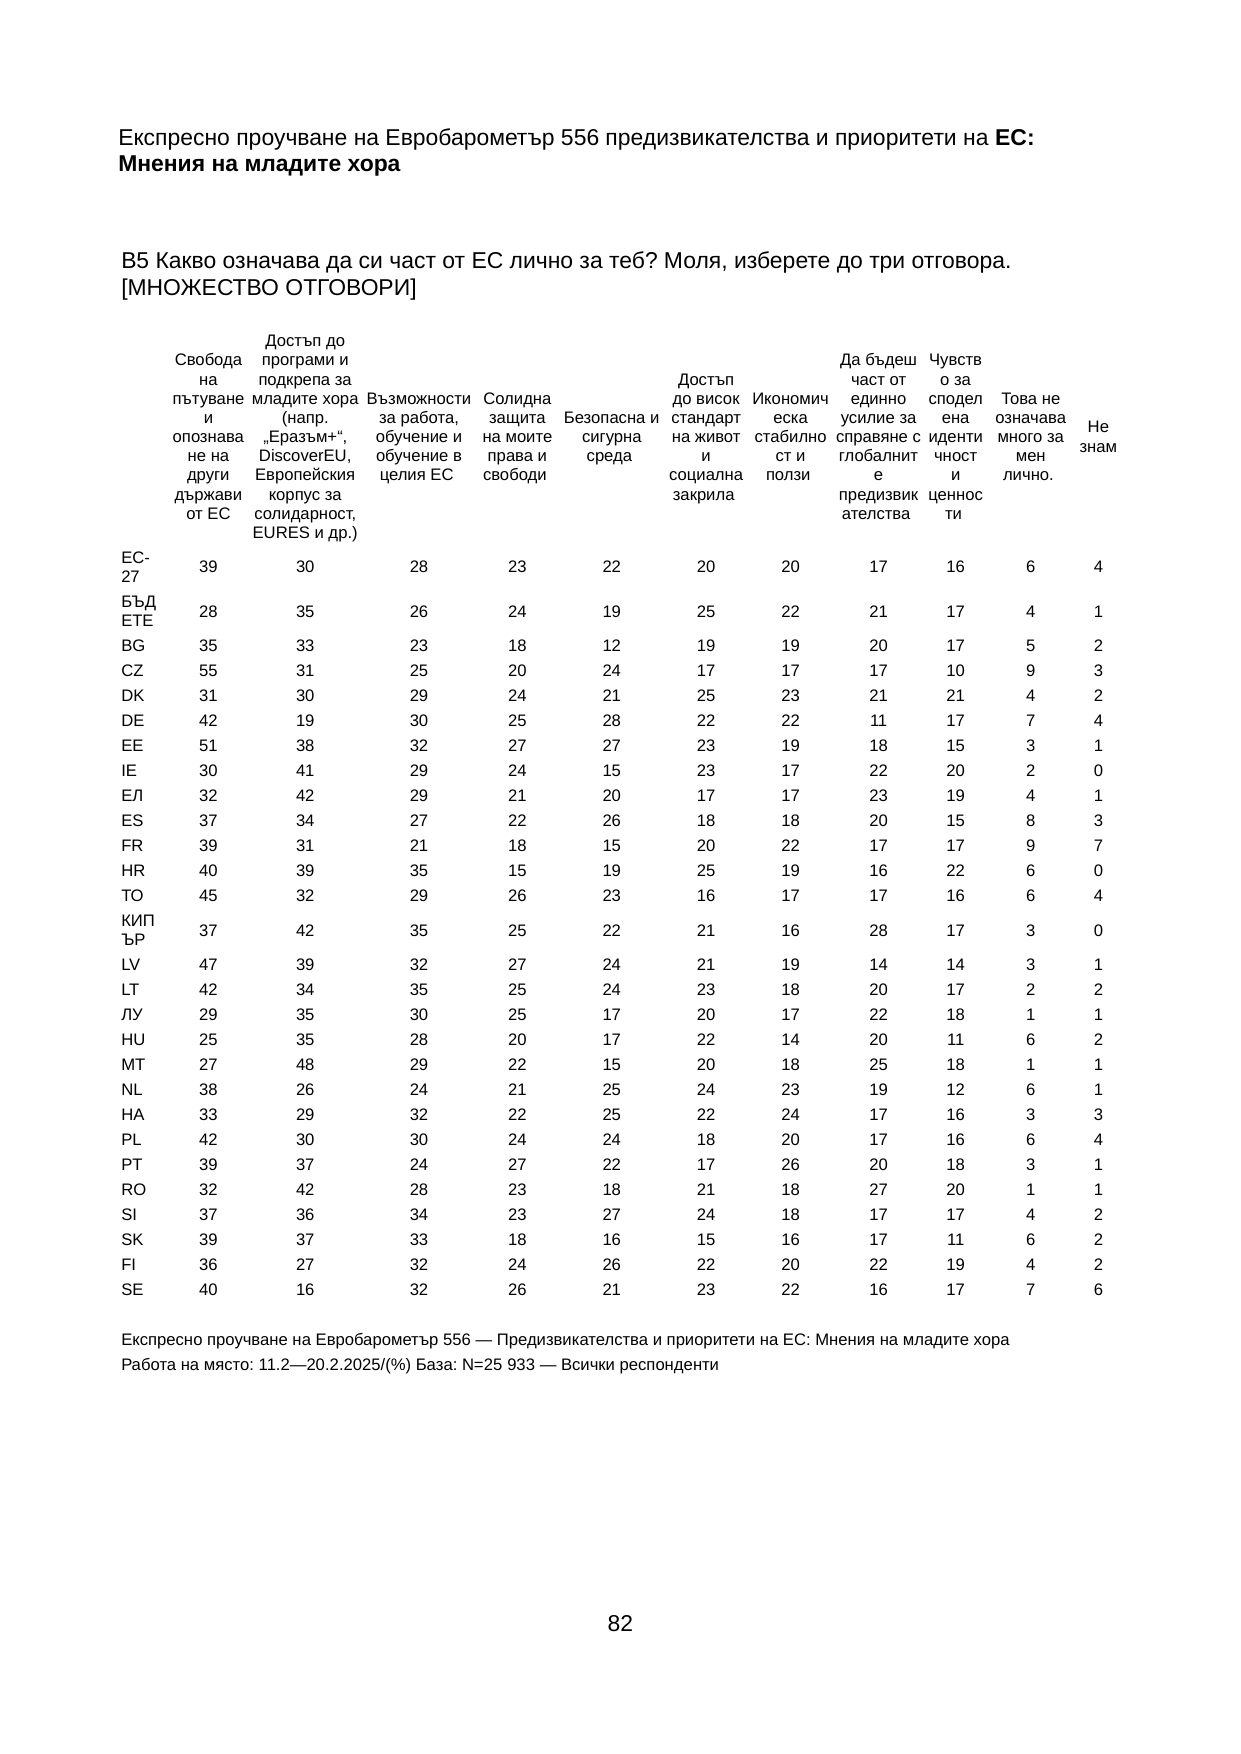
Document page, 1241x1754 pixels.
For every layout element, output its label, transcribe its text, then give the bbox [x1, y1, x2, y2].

table_cell 24 [363, 1152, 475, 1177]
table_cell 1 [1074, 952, 1122, 977]
table_cell 18 [748, 1202, 833, 1227]
table_cell 26 [475, 1277, 559, 1302]
table_cell 20 [833, 1152, 924, 1177]
table_cell 9 [987, 833, 1074, 858]
table_cell 20 [833, 1027, 924, 1052]
table_cell 45 [169, 883, 247, 908]
table_cell 22 [664, 1252, 748, 1277]
table_cell 21 [475, 783, 559, 808]
table_cell 2 [1074, 1027, 1122, 1052]
table_cell 40 [169, 858, 247, 883]
table_cell 42 [169, 977, 247, 1002]
table_cell 31 [248, 833, 363, 858]
table_cell 25 [664, 589, 748, 633]
table_cell 42 [248, 908, 363, 952]
table_cell 24 [559, 1127, 664, 1152]
table_cell 22 [748, 1277, 833, 1302]
table_cell [248, 1302, 363, 1327]
table_cell LT [118, 977, 169, 1002]
table_cell [475, 1302, 559, 1327]
table_cell 7 [1074, 833, 1122, 858]
table_cell [475, 303, 559, 328]
table_cell 27 [248, 1252, 363, 1277]
table_cell 22 [748, 589, 833, 633]
table_cell 17 [748, 883, 833, 908]
table_cell 25 [363, 658, 475, 683]
table_cell 12 [924, 1077, 987, 1102]
table_cell КИПЪР [118, 908, 169, 952]
table_cell 35 [363, 977, 475, 1002]
table_cell 22 [748, 833, 833, 858]
table_cell 21 [664, 952, 748, 977]
table_cell SE [118, 1277, 169, 1302]
table_cell 39 [248, 858, 363, 883]
table_cell 15 [924, 808, 987, 833]
table_cell 1 [1074, 1177, 1122, 1202]
table_cell 12 [559, 633, 664, 658]
table_cell 21 [664, 908, 748, 952]
table_cell 17 [559, 1002, 664, 1027]
table_cell 19 [748, 733, 833, 758]
table_cell 18 [475, 833, 559, 858]
table_cell DE [118, 708, 169, 733]
table_cell 39 [169, 545, 247, 589]
table_cell 24 [475, 1127, 559, 1152]
table_cell 17 [748, 1002, 833, 1027]
table_cell 30 [248, 545, 363, 589]
table_cell 18 [924, 1152, 987, 1177]
table_cell 23 [475, 1202, 559, 1227]
table_cell [748, 1302, 833, 1327]
table_cell 37 [169, 908, 247, 952]
table_cell 18 [748, 977, 833, 1002]
table_cell 16 [748, 908, 833, 952]
table_cell [664, 303, 748, 328]
table_cell 24 [664, 1202, 748, 1227]
table_cell ES [118, 808, 169, 833]
table_cell 24 [559, 952, 664, 977]
table_cell 1 [1074, 733, 1122, 758]
table_cell 17 [664, 658, 748, 683]
table_cell 22 [559, 1152, 664, 1177]
table_cell 25 [475, 708, 559, 733]
table_cell 20 [748, 1252, 833, 1277]
table_cell 5 [987, 633, 1074, 658]
table_cell 1 [987, 1002, 1074, 1027]
table_header В5 Какво означава да си част от ЕС лично за теб? Моля, изберете до три отговора. [МНОЖЕСТВО ОТГОВОРИ] [118, 245, 1122, 303]
table_cell 4 [987, 1202, 1074, 1227]
table_cell 7 [987, 1277, 1074, 1302]
table_cell 25 [475, 977, 559, 1002]
table_cell 1 [1074, 1002, 1122, 1027]
table_cell 1 [1074, 783, 1122, 808]
table_cell 17 [559, 1027, 664, 1052]
table_cell 4 [1074, 708, 1122, 733]
table_cell 25 [664, 858, 748, 883]
table_cell PT [118, 1152, 169, 1177]
table_cell 26 [748, 1152, 833, 1177]
table_cell 15 [559, 1052, 664, 1077]
table_cell 21 [833, 589, 924, 633]
table_cell 17 [833, 658, 924, 683]
table_cell 6 [987, 545, 1074, 589]
table_cell 24 [475, 589, 559, 633]
table_cell 0 [1074, 858, 1122, 883]
table_cell 1 [1074, 1052, 1122, 1077]
table_cell 2 [1074, 683, 1122, 708]
table_cell 17 [748, 658, 833, 683]
table_cell 17 [833, 1102, 924, 1127]
table_cell 17 [748, 783, 833, 808]
table_cell 18 [664, 808, 748, 833]
table_cell [833, 303, 924, 328]
table_cell 16 [248, 1277, 363, 1302]
table_cell 23 [748, 683, 833, 708]
table_cell 29 [363, 783, 475, 808]
table_cell 2 [1074, 1252, 1122, 1277]
table_cell 22 [559, 545, 664, 589]
table_cell 26 [475, 883, 559, 908]
table_cell 30 [248, 683, 363, 708]
table_cell 33 [169, 1102, 247, 1127]
table_cell Чувство за споделена идентичност и ценности [924, 328, 987, 545]
table_cell 35 [248, 589, 363, 633]
table_cell 17 [833, 545, 924, 589]
table_cell 20 [924, 1177, 987, 1202]
table_cell 22 [664, 708, 748, 733]
table_cell 20 [664, 833, 748, 858]
table_cell 26 [559, 1252, 664, 1277]
table_cell 37 [248, 1152, 363, 1177]
table_cell 25 [559, 1077, 664, 1102]
table_cell БЪДЕТЕ [118, 589, 169, 633]
table_cell 2 [1074, 1202, 1122, 1227]
table_cell 1 [987, 1052, 1074, 1077]
table_cell 23 [664, 758, 748, 783]
table_cell 39 [248, 952, 363, 977]
table_cell 3 [987, 1152, 1074, 1177]
table_cell 23 [664, 733, 748, 758]
table_cell 18 [833, 733, 924, 758]
table_cell CZ [118, 658, 169, 683]
table_cell 15 [559, 758, 664, 783]
table_cell 27 [363, 808, 475, 833]
table_cell HR [118, 858, 169, 883]
table_cell 17 [924, 633, 987, 658]
table_cell 22 [475, 1052, 559, 1077]
table_cell 21 [363, 833, 475, 858]
table_cell 4 [1074, 545, 1122, 589]
table_cell 4 [1074, 883, 1122, 908]
table_cell 14 [748, 1027, 833, 1052]
table_cell 23 [559, 883, 664, 908]
table_cell 17 [664, 1152, 748, 1177]
table_cell 4 [1074, 1127, 1122, 1152]
table_cell 1 [1074, 1077, 1122, 1102]
table_cell 22 [748, 708, 833, 733]
table_cell EE [118, 733, 169, 758]
table_cell 6 [987, 858, 1074, 883]
table_cell 2 [987, 758, 1074, 783]
table_cell 31 [248, 658, 363, 683]
table_cell 23 [363, 633, 475, 658]
table_cell 3 [987, 733, 1074, 758]
table_cell 1 [1074, 589, 1122, 633]
table_cell 34 [363, 1202, 475, 1227]
table_cell 20 [833, 633, 924, 658]
table_cell 15 [924, 733, 987, 758]
table_cell 25 [559, 1102, 664, 1127]
table_cell 29 [248, 1102, 363, 1127]
table_cell 19 [664, 633, 748, 658]
table_cell 21 [475, 1077, 559, 1102]
table_cell 25 [664, 683, 748, 708]
table_cell 32 [248, 883, 363, 908]
table_cell NL [118, 1077, 169, 1102]
table_cell 38 [169, 1077, 247, 1102]
table_cell 24 [363, 1077, 475, 1102]
table_cell 29 [169, 1002, 247, 1027]
table_cell 10 [924, 658, 987, 683]
table_cell 20 [924, 758, 987, 783]
table_cell 28 [833, 908, 924, 952]
table_cell 15 [559, 833, 664, 858]
table_cell 36 [248, 1202, 363, 1227]
table_cell ЕЛ [118, 783, 169, 808]
table_cell 9 [987, 658, 1074, 683]
table_cell 18 [475, 633, 559, 658]
table_cell 17 [833, 883, 924, 908]
table_cell HU [118, 1027, 169, 1052]
table_cell [1074, 1302, 1122, 1327]
table_cell 42 [169, 708, 247, 733]
table_cell 4 [987, 783, 1074, 808]
table_cell 22 [664, 1102, 748, 1127]
table_cell 23 [475, 545, 559, 589]
table_cell RO [118, 1177, 169, 1202]
table_cell 20 [475, 658, 559, 683]
table_cell Икономическа стабилност и ползи [748, 328, 833, 545]
table_cell 20 [833, 977, 924, 1002]
table_cell 11 [924, 1227, 987, 1252]
table_cell 23 [664, 1277, 748, 1302]
table_cell 28 [363, 545, 475, 589]
table_cell Да бъдеш част от единно усилие за справяне с глобалните предизвикателства [833, 328, 924, 545]
table_cell 42 [248, 1177, 363, 1202]
table_cell 17 [924, 833, 987, 858]
table_cell 27 [475, 952, 559, 977]
table_cell ЕС-27 [118, 545, 169, 589]
table_cell 38 [248, 733, 363, 758]
table_cell 37 [248, 1227, 363, 1252]
table_cell 15 [475, 858, 559, 883]
table_cell [118, 328, 169, 545]
table_cell 24 [559, 658, 664, 683]
table_cell 1 [987, 1177, 1074, 1202]
table_cell 20 [559, 783, 664, 808]
table_cell 4 [987, 589, 1074, 633]
table_cell 25 [475, 908, 559, 952]
table_cell 29 [363, 683, 475, 708]
table_cell 21 [664, 1177, 748, 1202]
table_cell 22 [833, 1252, 924, 1277]
table_cell 48 [248, 1052, 363, 1077]
table_cell 18 [664, 1127, 748, 1152]
table_cell 32 [169, 783, 247, 808]
table_cell 22 [833, 1002, 924, 1027]
table_cell 22 [559, 908, 664, 952]
table_cell 3 [987, 908, 1074, 952]
table_cell 37 [169, 1202, 247, 1227]
table_cell 32 [363, 952, 475, 977]
table_cell 17 [924, 589, 987, 633]
table_cell 17 [924, 977, 987, 1002]
table_cell 37 [169, 808, 247, 833]
table_cell 32 [169, 1177, 247, 1202]
table_cell 41 [248, 758, 363, 783]
table_cell 24 [475, 683, 559, 708]
table_cell 33 [363, 1227, 475, 1252]
table_cell [118, 1302, 169, 1327]
table_cell 2 [1074, 1227, 1122, 1252]
table_cell [169, 303, 247, 328]
table_cell [169, 1302, 247, 1327]
table_cell 16 [833, 1277, 924, 1302]
table_cell 22 [475, 808, 559, 833]
table_cell 19 [559, 858, 664, 883]
table_cell FI [118, 1252, 169, 1277]
table_cell Работа на място: 11.2—20.2.2025/(%) База: N=25 933 — Всички респонденти [118, 1352, 1122, 1377]
table_cell SK [118, 1227, 169, 1252]
table_cell 39 [169, 1227, 247, 1252]
table_cell 18 [559, 1177, 664, 1202]
table_cell 14 [924, 952, 987, 977]
table_cell 17 [833, 1127, 924, 1152]
table_cell 35 [248, 1027, 363, 1052]
table_cell 24 [748, 1102, 833, 1127]
table_cell [559, 303, 664, 328]
table_cell 32 [363, 733, 475, 758]
table_cell Достъп до програми и подкрепа за младите хора (напр. „Еразъм+“, DiscoverEU, Европейския корпус за солидарност, EURES и др.) [248, 328, 363, 545]
table_cell 30 [248, 1127, 363, 1152]
table_cell 17 [924, 1202, 987, 1227]
table_cell 21 [559, 683, 664, 708]
table_cell [1074, 303, 1122, 328]
table_cell 35 [363, 908, 475, 952]
table_cell [363, 303, 475, 328]
table_cell 22 [924, 858, 987, 883]
table_cell [833, 1302, 924, 1327]
table_cell FR [118, 833, 169, 858]
table_cell 36 [169, 1252, 247, 1277]
table_cell 51 [169, 733, 247, 758]
table_cell 17 [924, 908, 987, 952]
table_cell 16 [924, 883, 987, 908]
table_cell 19 [924, 1252, 987, 1277]
table_cell 21 [833, 683, 924, 708]
table_cell 3 [1074, 808, 1122, 833]
table_cell Това не означава много за мен лично. [987, 328, 1074, 545]
table_cell 0 [1074, 758, 1122, 783]
table_cell 17 [833, 1227, 924, 1252]
table_cell 17 [748, 758, 833, 783]
table_cell 3 [1074, 658, 1122, 683]
table_cell 17 [833, 833, 924, 858]
table_cell 27 [475, 733, 559, 758]
table_cell 23 [664, 977, 748, 1002]
table_cell 20 [748, 545, 833, 589]
table_cell 19 [748, 952, 833, 977]
table_cell 6 [987, 1027, 1074, 1052]
table_cell 32 [363, 1252, 475, 1277]
table_cell [924, 303, 987, 328]
table_cell Солидна защита на моите права и свободи [475, 328, 559, 545]
table_cell 27 [559, 733, 664, 758]
table_cell 20 [748, 1127, 833, 1152]
table_cell 17 [664, 783, 748, 808]
table_cell MT [118, 1052, 169, 1077]
table_cell 6 [1074, 1277, 1122, 1302]
table_cell 27 [169, 1052, 247, 1077]
table_cell 30 [363, 708, 475, 733]
table_cell 24 [559, 977, 664, 1002]
table_cell 20 [475, 1027, 559, 1052]
table_cell 26 [559, 808, 664, 833]
table_cell [363, 1302, 475, 1327]
table_cell 21 [924, 683, 987, 708]
table_cell 19 [833, 1077, 924, 1102]
table_cell 18 [748, 1177, 833, 1202]
table_cell 26 [248, 1077, 363, 1102]
table_cell 23 [833, 783, 924, 808]
table_cell 3 [987, 1102, 1074, 1127]
table_cell 6 [987, 883, 1074, 908]
table_cell 19 [559, 589, 664, 633]
table_cell НА [118, 1102, 169, 1127]
table_cell 23 [475, 1177, 559, 1202]
table_cell Безопасна и сигурна среда [559, 328, 664, 545]
table_cell 3 [1074, 1102, 1122, 1127]
table_cell 4 [987, 1252, 1074, 1277]
table_cell 25 [475, 1002, 559, 1027]
table_cell 25 [833, 1052, 924, 1077]
table_cell Достъп до висок стандарт на живот и социална закрила [664, 328, 748, 545]
table_cell 16 [748, 1227, 833, 1252]
table_cell 20 [664, 1002, 748, 1027]
table_cell PL [118, 1127, 169, 1152]
table_cell 32 [363, 1102, 475, 1127]
table_cell 34 [248, 808, 363, 833]
table_cell DK [118, 683, 169, 708]
table_cell 18 [924, 1052, 987, 1077]
table_cell 28 [169, 589, 247, 633]
table_cell 20 [664, 1052, 748, 1077]
table_cell 1 [1074, 1152, 1122, 1177]
table_cell 29 [363, 883, 475, 908]
table_cell LV [118, 952, 169, 977]
table_cell Експресно проучване на Евробарометър 556 — Предизвикателства и приоритети на ЕС: Мнения на младите хора [118, 1327, 1122, 1352]
table_cell 6 [987, 1127, 1074, 1152]
table_cell 2 [1074, 977, 1122, 1002]
table_cell 29 [363, 1052, 475, 1077]
table_cell IE [118, 758, 169, 783]
table_cell 19 [248, 708, 363, 733]
table_cell 24 [475, 758, 559, 783]
table_cell 35 [363, 858, 475, 883]
table_cell 28 [363, 1027, 475, 1052]
table_cell 22 [475, 1102, 559, 1127]
table_cell 3 [987, 952, 1074, 977]
table_cell 27 [475, 1152, 559, 1177]
table_cell 4 [987, 683, 1074, 708]
table_cell 35 [169, 633, 247, 658]
table_cell 39 [169, 1152, 247, 1177]
table_cell Свобода на пътуване и опознаване на други държави от ЕС [169, 328, 247, 545]
table_cell [987, 303, 1074, 328]
table_cell 16 [924, 1102, 987, 1127]
table_cell 27 [833, 1177, 924, 1202]
table_cell 33 [248, 633, 363, 658]
table_cell 22 [833, 758, 924, 783]
table_cell 28 [363, 1177, 475, 1202]
table_cell 20 [664, 545, 748, 589]
table_cell 15 [664, 1227, 748, 1252]
table_cell 27 [559, 1202, 664, 1227]
table_cell 16 [664, 883, 748, 908]
table_cell 11 [924, 1027, 987, 1052]
table_cell [559, 1302, 664, 1327]
table_cell 6 [987, 1227, 1074, 1252]
table_cell 11 [833, 708, 924, 733]
table_cell 2 [1074, 633, 1122, 658]
table_cell Не знам [1074, 328, 1122, 545]
table_cell 16 [833, 858, 924, 883]
table_cell 2 [987, 977, 1074, 1002]
table_cell 31 [169, 683, 247, 708]
table_cell 8 [987, 808, 1074, 833]
table_cell 24 [664, 1077, 748, 1102]
table_cell 24 [475, 1252, 559, 1277]
table_cell [987, 1302, 1074, 1327]
table_cell [664, 1302, 748, 1327]
table_cell 16 [924, 1127, 987, 1152]
table_cell 16 [924, 545, 987, 589]
table_cell 47 [169, 952, 247, 977]
table_cell ЛУ [118, 1002, 169, 1027]
table_cell [924, 1302, 987, 1327]
table_cell 18 [748, 1052, 833, 1077]
table_cell [248, 303, 363, 328]
table_cell 18 [475, 1227, 559, 1252]
table_cell 42 [248, 783, 363, 808]
table_cell 25 [169, 1027, 247, 1052]
table_cell 19 [748, 858, 833, 883]
table_cell 29 [363, 758, 475, 783]
table_cell 23 [748, 1077, 833, 1102]
table_cell 30 [363, 1127, 475, 1152]
table_cell 18 [924, 1002, 987, 1027]
table_cell [748, 303, 833, 328]
table_cell 18 [748, 808, 833, 833]
table_cell 30 [169, 758, 247, 783]
table_cell 35 [248, 1002, 363, 1027]
table_cell 20 [833, 808, 924, 833]
table_cell 17 [924, 708, 987, 733]
table_cell 21 [559, 1277, 664, 1302]
table_cell 19 [924, 783, 987, 808]
table_cell SI [118, 1202, 169, 1227]
table_cell 17 [833, 1202, 924, 1227]
table_cell 30 [363, 1002, 475, 1027]
table_cell [118, 303, 169, 328]
table_cell 55 [169, 658, 247, 683]
table_cell 28 [559, 708, 664, 733]
table_cell 14 [833, 952, 924, 977]
table_cell 34 [248, 977, 363, 1002]
table_cell 6 [987, 1077, 1074, 1102]
table_cell 26 [363, 589, 475, 633]
table_cell 22 [664, 1027, 748, 1052]
table_cell 19 [748, 633, 833, 658]
table_cell BG [118, 633, 169, 658]
table_cell 40 [169, 1277, 247, 1302]
table_cell 16 [559, 1227, 664, 1252]
table_cell 17 [924, 1277, 987, 1302]
table_cell ТО [118, 883, 169, 908]
table_cell 0 [1074, 908, 1122, 952]
table_cell 42 [169, 1127, 247, 1152]
table_cell Възможности за работа, обучение и обучение в целия ЕС [363, 328, 475, 545]
table_cell 39 [169, 833, 247, 858]
table_cell 32 [363, 1277, 475, 1302]
table_cell 7 [987, 708, 1074, 733]
